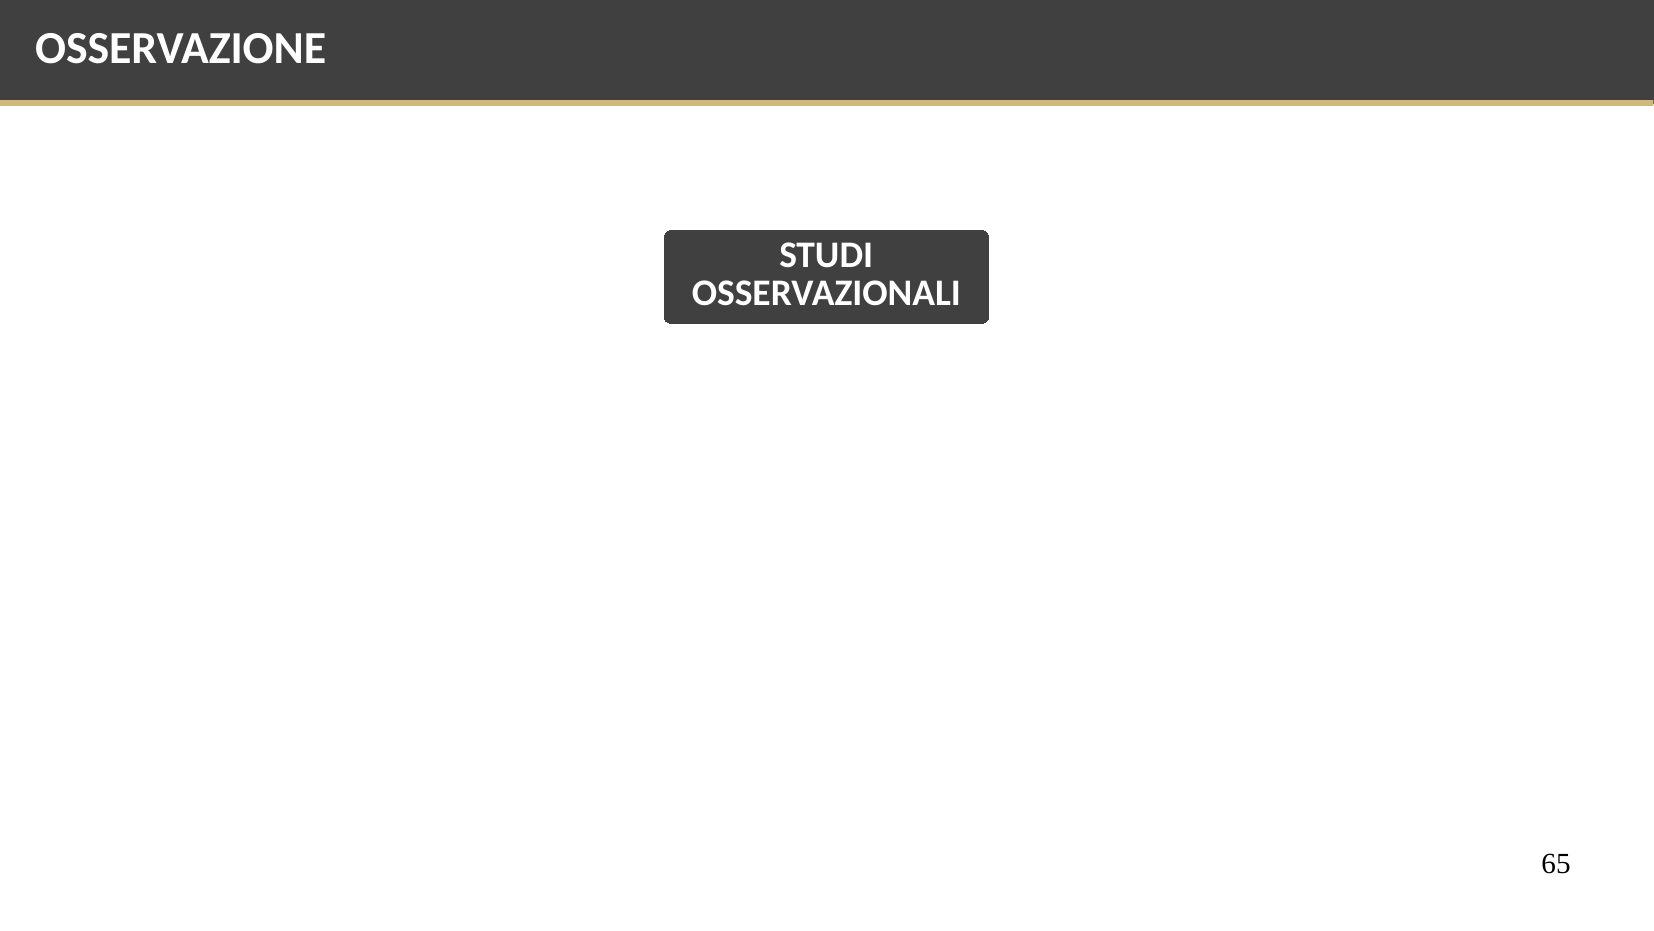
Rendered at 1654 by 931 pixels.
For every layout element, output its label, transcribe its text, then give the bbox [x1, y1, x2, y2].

text_box OSSERVAZIONE [0, 0, 1654, 100]
text_box STUDI OSSERVAZIONALI [664, 230, 989, 324]
